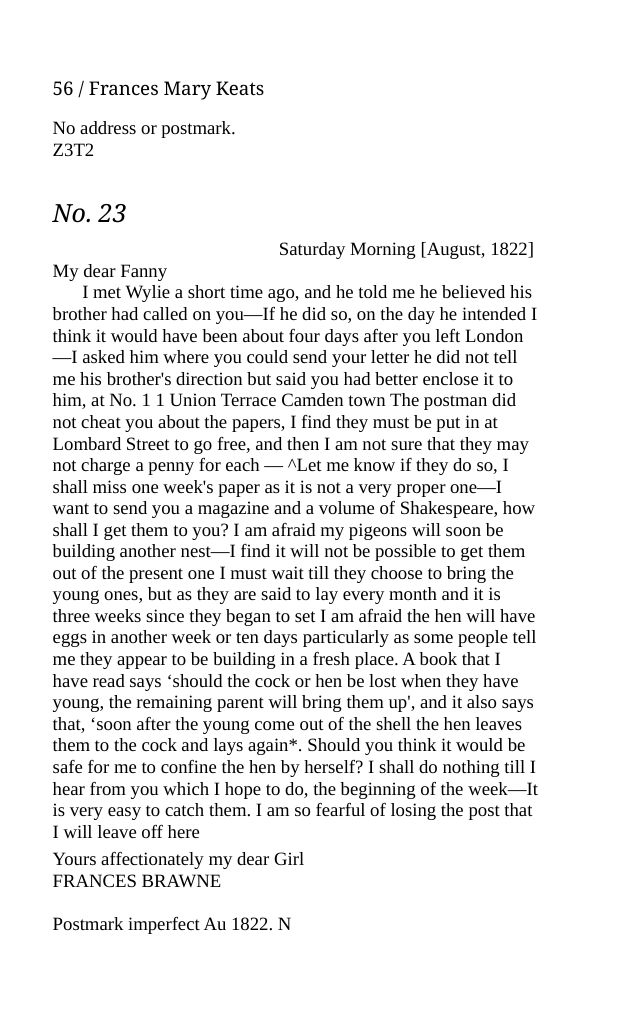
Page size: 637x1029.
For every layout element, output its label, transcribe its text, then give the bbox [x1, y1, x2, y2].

text My dear Fanny [52, 260, 538, 281]
text I met Wylie a short time ago, and he told me he believed his brother had called on you—If he did so, on the day he intended I think it would have been about four days after you left London—I asked him where you could send your letter he did not tell me his brother's direction but said you had better enclose it to him, at No. 1 1 Union Terrace Camden town The postman did not cheat you about the papers, I find they must be put in at Lombard Street to go free, and then I am not sure that they may not charge a penny for each — ^Let me know if they do so, I shall miss one week's paper as it is not a very proper one—I want to send you a magazine and a volume of Shakespeare, how shall I get them to you? I am afraid my pigeons will soon be building another nest—I find it will not be possible to get them out of the present one I must wait till they choose to bring the young ones, but as they are said to lay every month and it is three weeks since they began to set I am afraid the hen will have eggs in another week or ten days particularly as some people tell me they appear to be building in a fresh place. A book that I have read says ‘should the cock or hen be lost when they have young, the remaining parent will bring them up', and it also says that, ‘soon after the young come out of the shell the hen leaves them to the cock and lays again*. Should you think it would be safe for me to confine the hen by herself? I shall do nothing till I hear from you which I hope to do, the beginning of the week—It is very easy to catch them. I am so fearful of losing the post that I will leave off here [52, 281, 538, 842]
subtitle No. 23 [52, 195, 538, 229]
text No address or postmark. [52, 117, 538, 139]
text Postmark imperfect Au 1822. N [52, 913, 538, 934]
text Yours affectionately my dear Girl [52, 848, 538, 870]
text Saturday Morning [August, 1822] [52, 238, 538, 260]
text Z3T2 [52, 139, 538, 160]
text FRANCES BRAWNE [52, 870, 538, 891]
